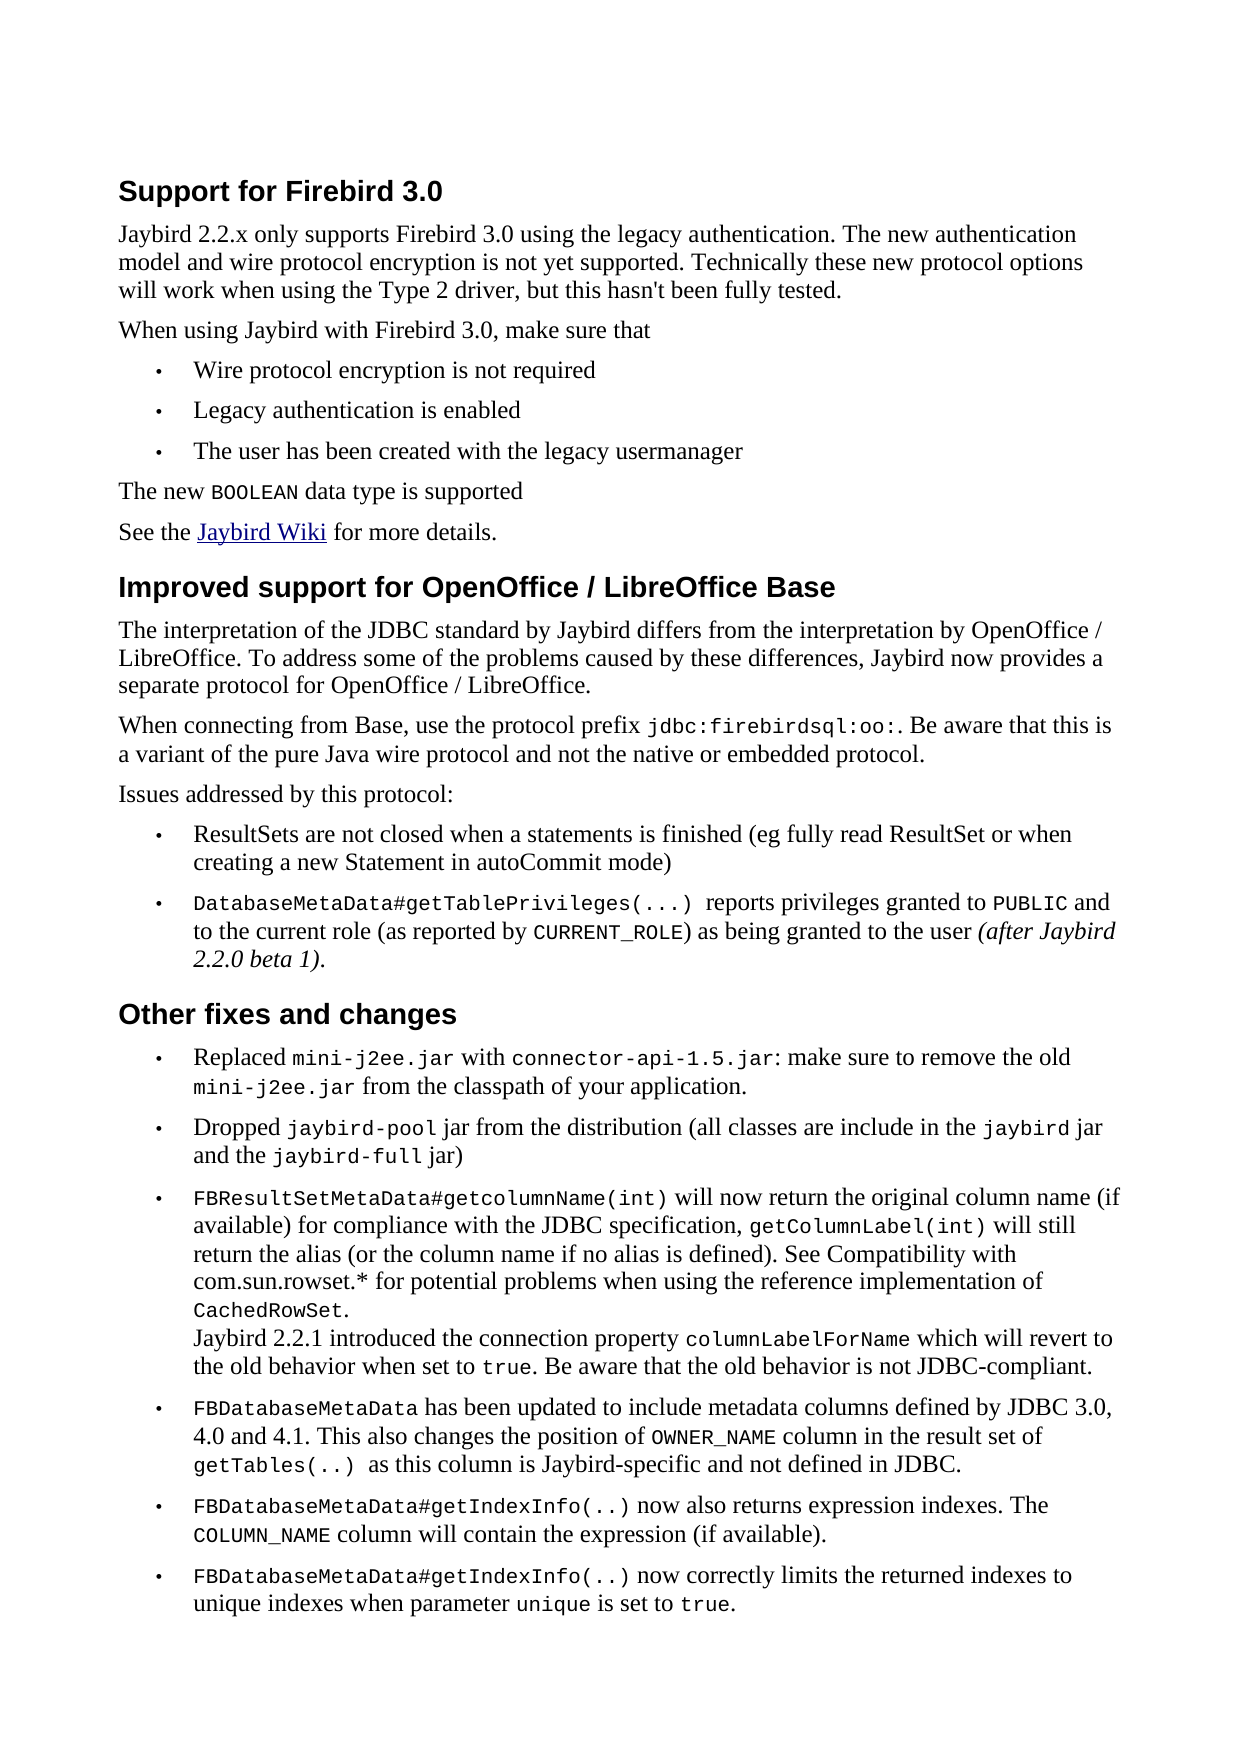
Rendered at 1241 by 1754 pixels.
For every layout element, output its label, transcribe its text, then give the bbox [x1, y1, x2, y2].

text When using Jaybird with Firebird 3.0, make sure that [118, 316, 1122, 344]
subtitle Support for Firebird 3.0 [118, 175, 1122, 208]
text The new BOOLEAN data type is supported [118, 477, 1122, 506]
text When connecting from Base, use the protocol prefix jdbc:firebirdsql:oo:. Be aware that this is a variant of the pure Java wire protocol and not the native or embedded protocol. [118, 712, 1122, 768]
text The interpretation of the JDBC standard by Jaybird differs from the interpretation by OpenOffice / LibreOffice. To address some of the problems caused by these differences, Jaybird now provides a separate protocol for OpenOffice / LibreOffice. [118, 616, 1122, 699]
text Jaybird 2.2.x only supports Firebird 3.0 using the legacy authentication. The new authentication model and wire protocol encryption is not yet supported. Technically these new protocol options will work when using the Type 2 driver, but this hasn't been fully tested. [118, 221, 1122, 304]
text See the Jaybird Wiki for more details. [118, 518, 1122, 546]
list Replaced mini-j2ee.jar with connector-api-1.5.jar: make sure to remove the old mini-j2ee.jar from the classpath of your application. [156, 1043, 1122, 1101]
list FBDatabaseMetaData#getIndexInfo(..) now also returns expression indexes. The COLUMN_NAME column will contain the expression (if available). [156, 1491, 1122, 1548]
list ResultSets are not closed when a statements is finished (eg fully read ResultSet or when creating a new Statement in autoCommit mode) [156, 821, 1122, 876]
list Wire protocol encryption is not required [156, 356, 1122, 384]
list FBDatabaseMetaData#getIndexInfo(..) now correctly limits the returned indexes to unique indexes when parameter unique is set to true. [156, 1561, 1122, 1618]
list The user has been created with the legacy usermanager [156, 437, 1122, 464]
list Legacy authentication is enabled [156, 397, 1122, 424]
list FBDatabaseMetaData has been updated to include metadata columns defined by JDBC 3.0, 4.0 and 4.1. This also changes the position of OWNER_NAME column in the result set of getTables(..) as this column is Jaybird-specific and not defined in JDBC. [156, 1393, 1122, 1479]
subtitle Other fixes and changes [118, 998, 1122, 1031]
text Issues addressed by this protocol: [118, 780, 1122, 808]
list FBResultSetMetaData#getcolumnName(int) will now return the original column name (if available) for compliance with the JDBC specification, getColumnLabel(int) will still return the alias (or the column name if no alias is defined). See Compatibility with com.sun.rowset.* for potential problems when using the reference implementation of CachedRowSet. Jaybird 2.2.1 introduced the connection property columnLabelForName which will revert to the old behavior when set to true. Be aware that the old behavior is not JDBC-compliant. [156, 1183, 1122, 1381]
subtitle Improved support for OpenOffice / LibreOffice Base [118, 571, 1122, 603]
list DatabaseMetaData#getTablePrivileges(...) reports privileges granted to PUBLIC and to the current role (as reported by CURRENT_ROLE) as being granted to the user (after Jaybird 2.2.0 beta 1). [156, 888, 1122, 973]
list Dropped jaybird-pool jar from the distribution (all classes are include in the jaybird jar and the jaybird-full jar) [156, 1113, 1122, 1170]
